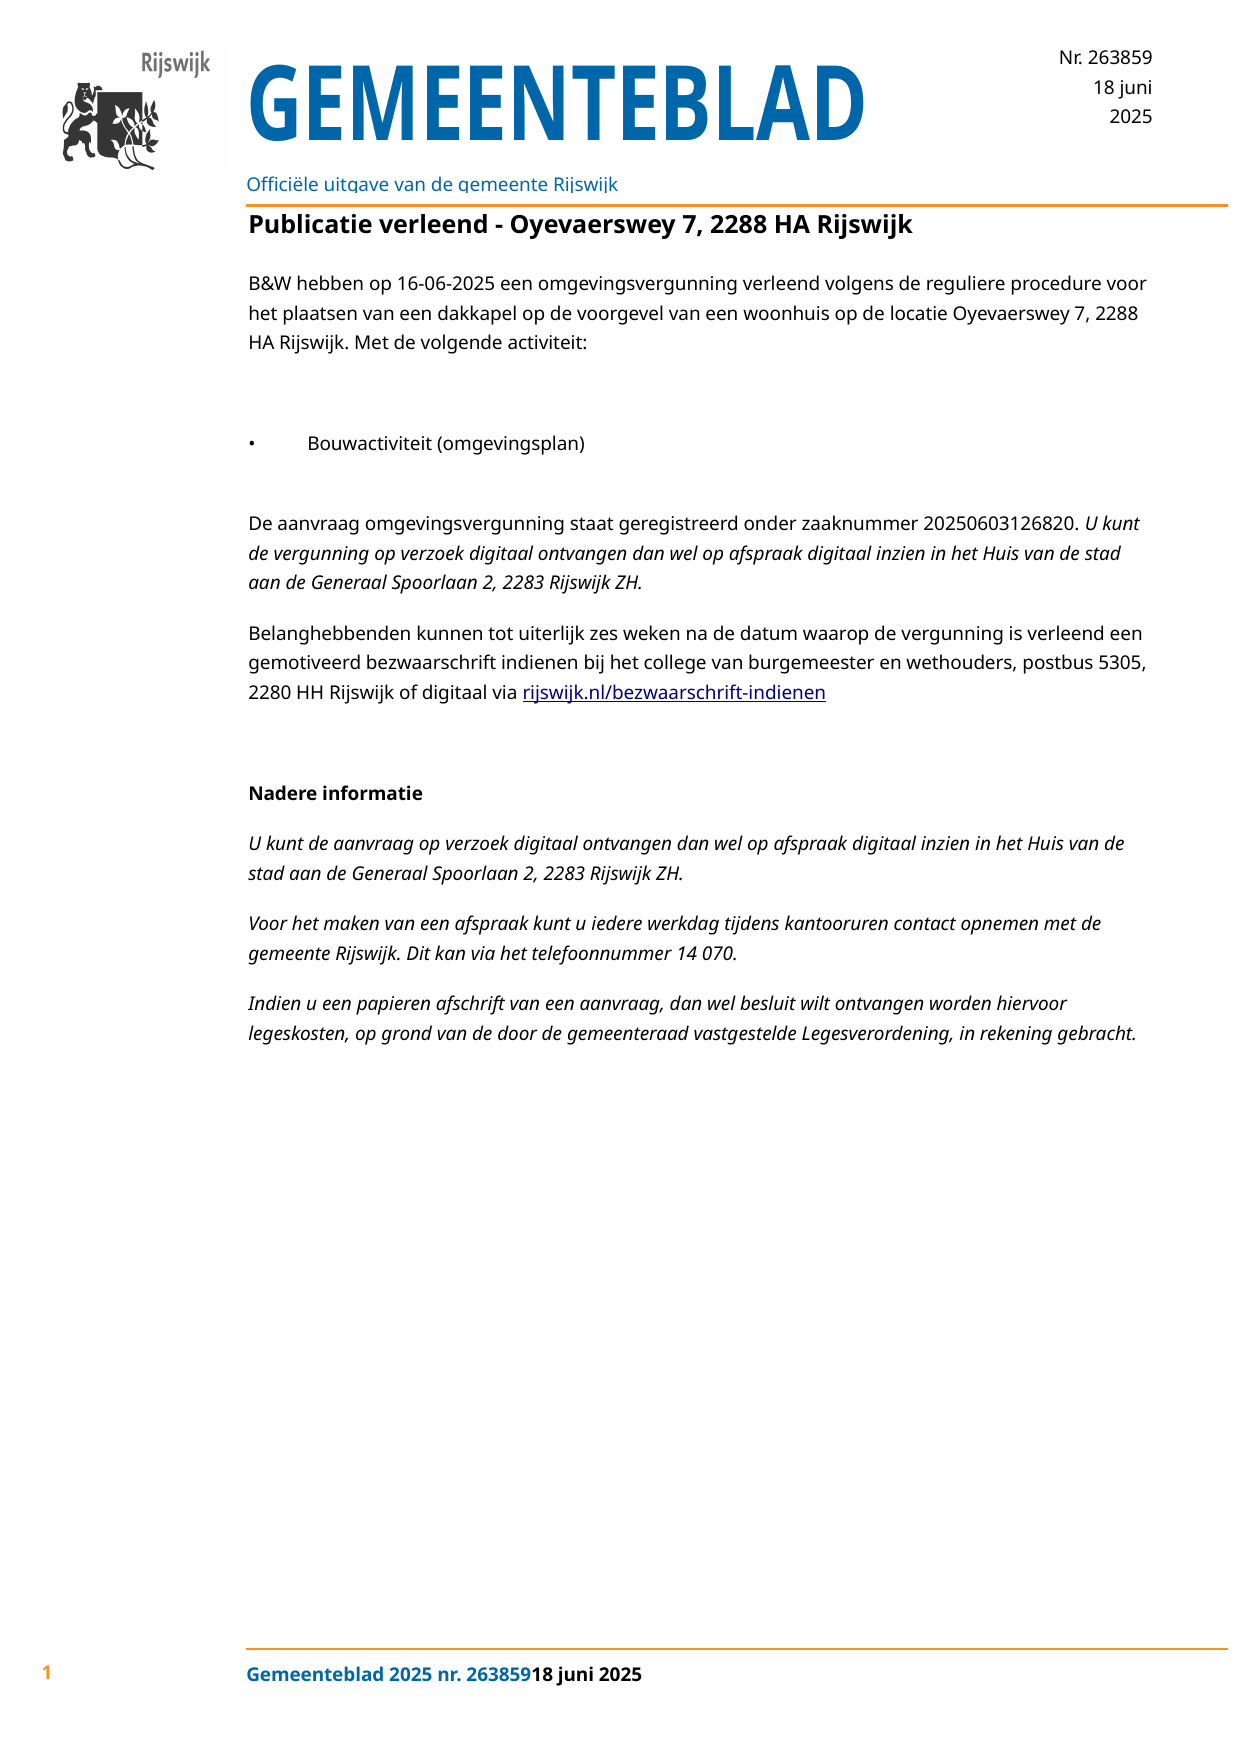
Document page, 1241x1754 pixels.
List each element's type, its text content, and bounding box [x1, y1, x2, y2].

text U kunt de aanvraag op verzoek digitaal ontvangen dan wel op afspraak digitaal inzien in het Huis van de stad aan de Generaal Spoorlaan 2, 2283 Rijswijk ZH. [248, 830, 1152, 886]
text Nadere informatie [248, 780, 1152, 806]
list Bouwactiviteit (omgevingsplan) [248, 430, 1152, 456]
picture [41, 47, 231, 172]
text B&W hebben op 16-06-2025 een omgevingsvergunning verleend volgens de reguliere procedure voor het plaatsen van een dakkapel op de voorgevel van een woonhuis op de locatie Oyevaerswey 7, 2288 HA Rijswijk. Met de volgende activiteit: [248, 270, 1152, 355]
text Belanghebbenden kunnen tot uiterlijk zes weken na de datum waarop de vergunning is verleend een gemotiveerd bezwaarschrift indienen bij het college van burgemeester en wethouders, postbus 5305, 2280 HH Rijswijk of digitaal via rijswijk.nl/bezwaarschrift-indienen [248, 620, 1152, 705]
text Indien u een papieren afschrift van een aanvraag, dan wel besluit wilt ontvangen worden hiervoor legeskosten, op grond van de door de gemeenteraad vastgestelde Legesverordening, in rekening gebracht. [248, 990, 1152, 1046]
text Voor het maken van een afspraak kunt u iedere werkdag tijdens kantooruren contact opnemen met de gemeente Rijswijk. Dit kan via het telefoonnummer 14 070. [248, 910, 1152, 966]
text De aanvraag omgevingsvergunning staat geregistreerd onder zaaknummer 20250603126820. U kunt de vergunning op verzoek digitaal ontvangen dan wel op afspraak digitaal inzien in het Huis van de stad aan de Generaal Spoorlaan 2, 2283 Rijswijk ZH. [248, 510, 1152, 595]
text Publicatie verleend - Oyevaerswey 7, 2288 HA Rijswijk [248, 207, 1152, 241]
